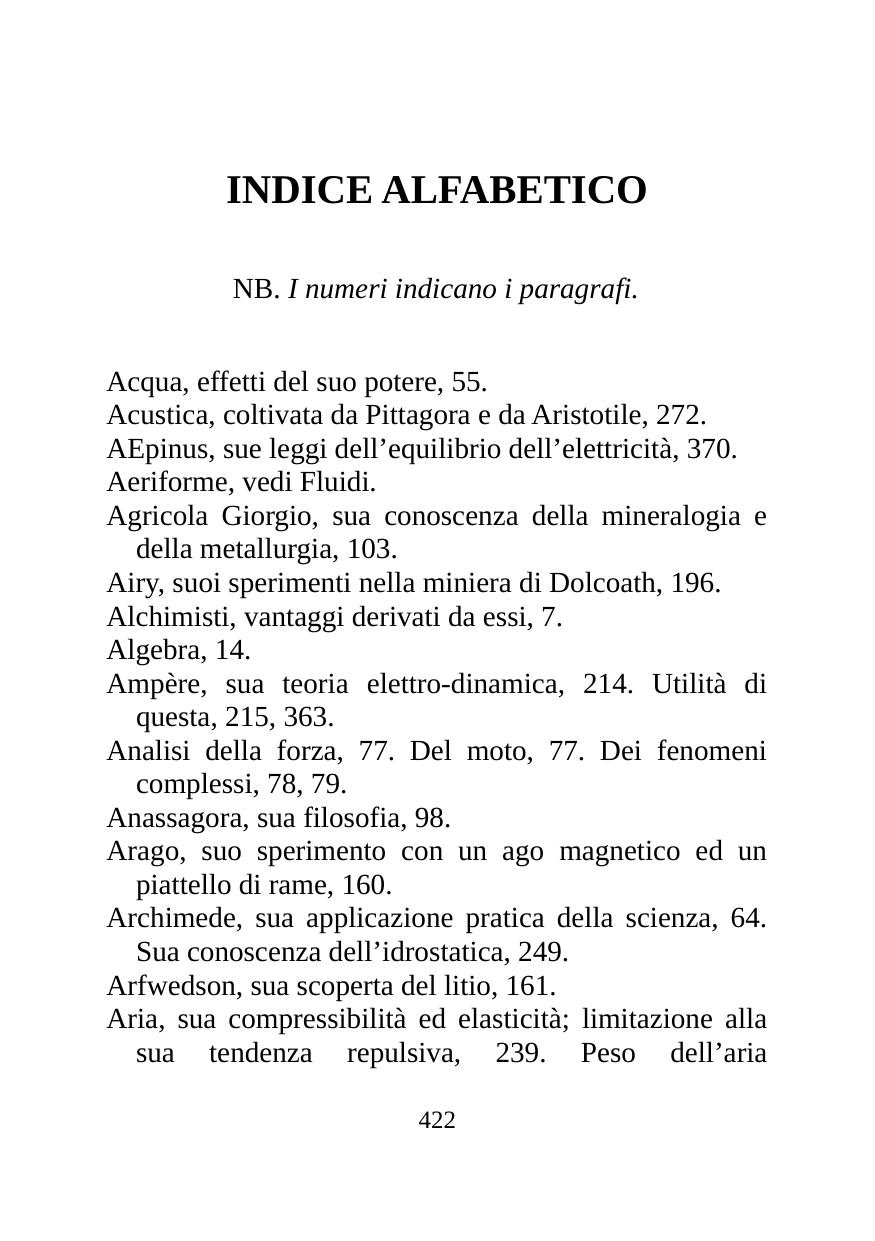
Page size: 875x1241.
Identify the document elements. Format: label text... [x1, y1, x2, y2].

text Agricola Giorgio, sua conoscenza della mineralogia e della metallurgia, 103. [106, 498, 768, 565]
text AEpinus, sue leggi dell’equilibrio dell’elettricità, 370. [106, 431, 768, 464]
text Aria, sua compressibilità ed elasticità; limitazione alla sua tendenza repulsiva, 239. Peso dell’aria [106, 1001, 768, 1068]
text Anassagora, sua filosofia, 98. [106, 800, 768, 833]
text Acqua, effetti del suo potere, 55. [106, 364, 768, 397]
text Analisi della forza, 77. Del moto, 77. Dei fenomeni complessi, 78, 79. [106, 733, 768, 800]
text Ampère, sua teoria elettro-dinamica, 214. Utilità di questa, 215, 363. [106, 666, 768, 733]
subtitle INDICE ALFABETICO [106, 165, 768, 212]
text Aeriforme, vedi Fluidi. [106, 464, 768, 498]
text NB. I numeri indicano i paragrafi. [106, 271, 768, 305]
text Airy, suoi sperimenti nella miniera di Dolcoath, 196. [106, 565, 768, 599]
text Arago, suo sperimento con un ago magnetico ed un piattello di rame, 160. [106, 833, 768, 901]
text Arfwedson, sua scoperta del litio, 161. [106, 968, 768, 1001]
text Algebra, 14. [106, 632, 768, 666]
text Alchimisti, vantaggi derivati da essi, 7. [106, 599, 768, 632]
text Archimede, sua applicazione pratica della scienza, 64. Sua conoscenza dell’idrostatica, 249. [106, 901, 768, 968]
text Acustica, coltivata da Pittagora e da Aristotile, 272. [106, 397, 768, 431]
